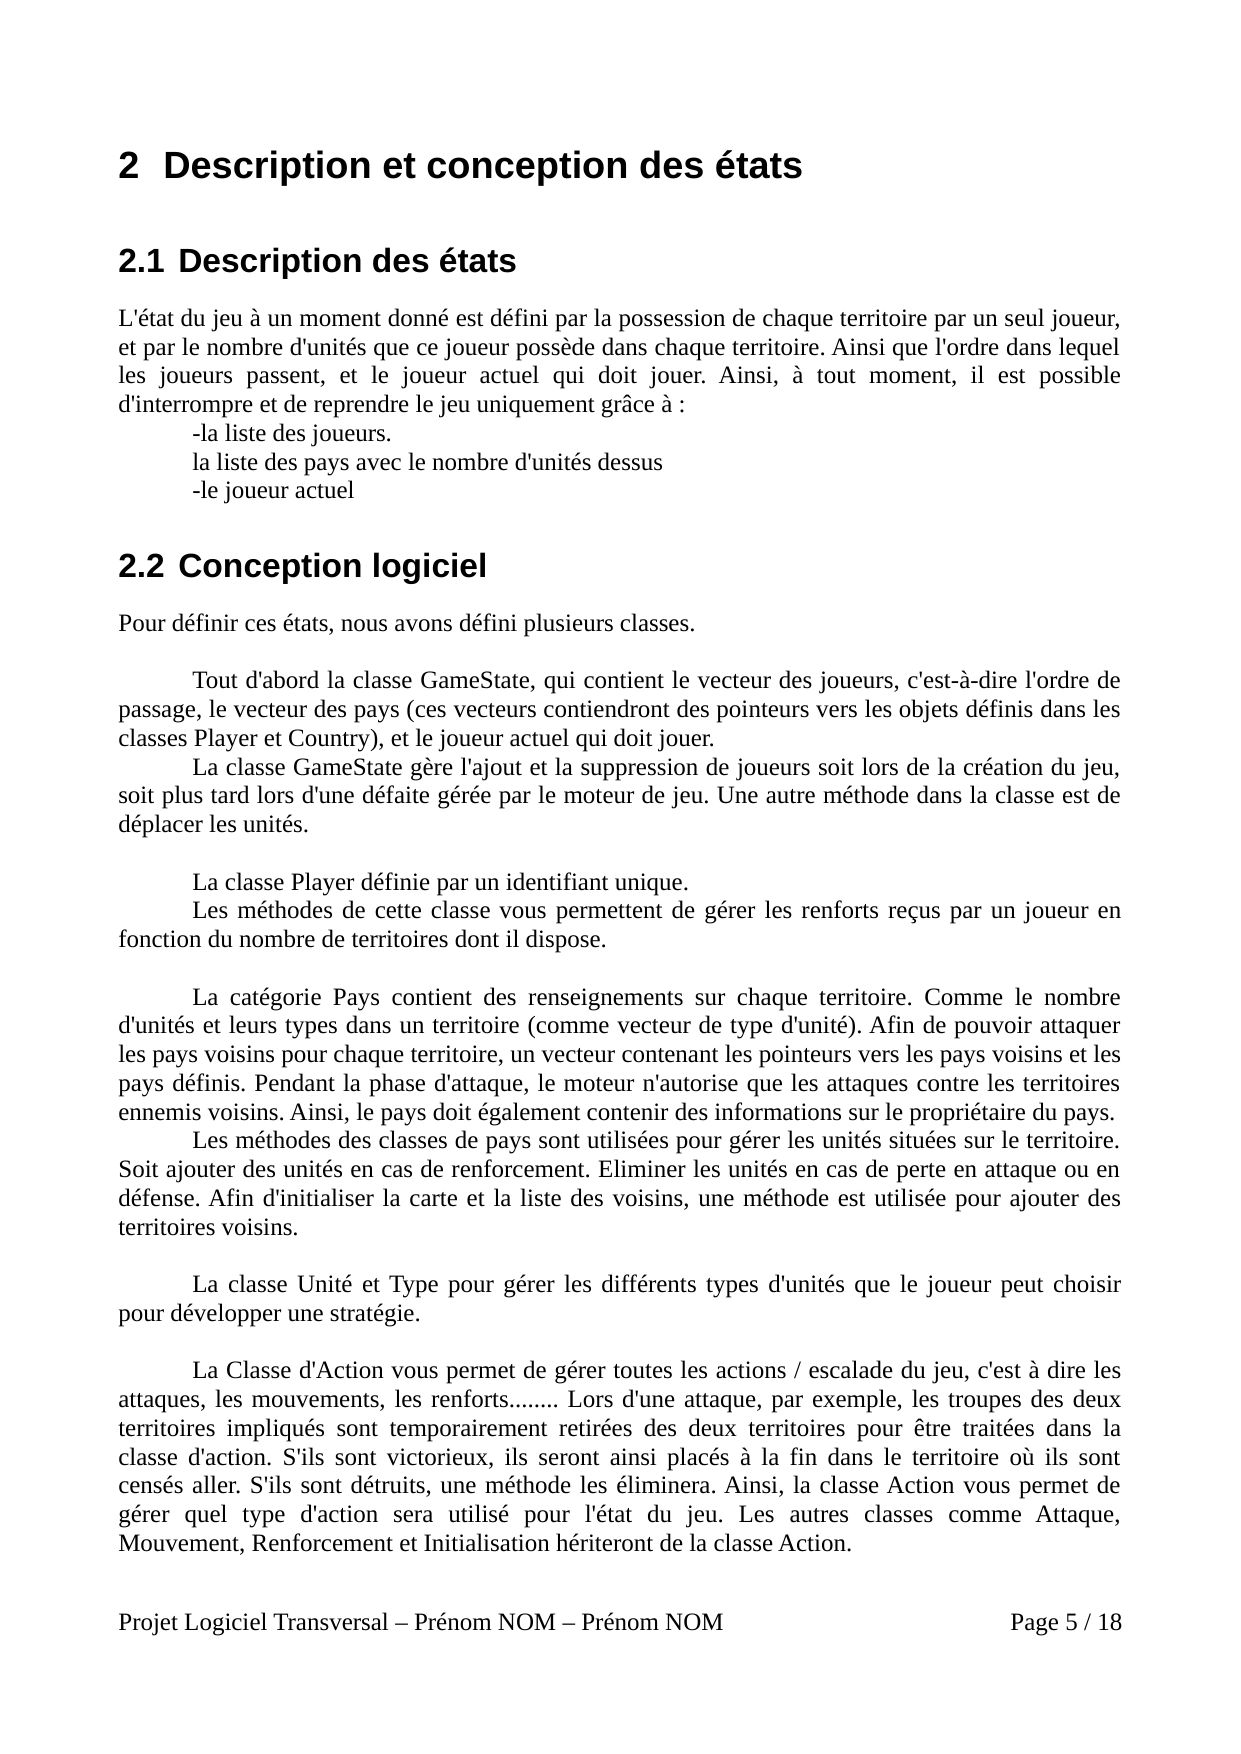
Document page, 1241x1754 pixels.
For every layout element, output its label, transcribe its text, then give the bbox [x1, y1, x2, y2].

text L'état du jeu à un moment donné est défini par la possession de chaque territoire par un seul joueur, et par le nombre d'unités que ce joueur possède dans chaque territoire. Ainsi que l'ordre dans lequel les joueurs passent, et le joueur actuel qui doit jouer. Ainsi, à tout moment, il est possible d'interrompre et de reprendre le jeu uniquement grâce à : [118, 303, 1122, 418]
subtitle Description et conception des états [118, 143, 1122, 187]
text -le joueur actuel [118, 475, 1122, 504]
subtitle Conception logiciel [118, 546, 1122, 584]
text Les méthodes des classes de pays sont utilisées pour gérer les unités situées sur le territoire. Soit ajouter des unités en cas de renforcement. Eliminer les unités en cas de perte en attaque ou en défense. Afin d'initialiser la carte et la liste des voisins, une méthode est utilisée pour ajouter des territoires voisins. [118, 1125, 1122, 1240]
text La classe Unité et Type pour gérer les différents types d'unités que le joueur peut choisir pour développer une stratégie. [118, 1269, 1122, 1327]
text La classe GameState gère l'ajout et la suppression de joueurs soit lors de la création du jeu, soit plus tard lors d'une défaite gérée par le moteur de jeu. Une autre méthode dans la classe est de déplacer les unités. [118, 752, 1122, 838]
text Les méthodes de cette classe vous permettent de gérer les renforts reçus par un joueur en fonction du nombre de territoires dont il dispose. [118, 895, 1122, 953]
text La Classe d'Action vous permet de gérer toutes les actions / escalade du jeu, c'est à dire les attaques, les mouvements, les renforts........ Lors d'une attaque, par exemple, les troupes des deux territoires impliqués sont temporairement retirées des deux territoires pour être traitées dans la classe d'action. S'ils sont victorieux, ils seront ainsi placés à la fin dans le territoire où ils sont censés aller. S'ils sont détruits, une méthode les éliminera. Ainsi, la classe Action vous permet de gérer quel type d'action sera utilisé pour l'état du jeu. Les autres classes comme Attaque, Mouvement, Renforcement et Initialisation hériteront de la classe Action. [118, 1355, 1122, 1557]
text Tout d'abord la classe GameState, qui contient le vecteur des joueurs, c'est-à-dire l'ordre de passage, le vecteur des pays (ces vecteurs contiendront des pointeurs vers les objets définis dans les classes Player et Country), et le joueur actuel qui doit jouer. [118, 665, 1122, 752]
text La classe Player définie par un identifiant unique. [118, 867, 1122, 895]
text -la liste des joueurs. [118, 418, 1122, 447]
subtitle Description des états [118, 241, 1122, 279]
text la liste des pays avec le nombre d'unités dessus [118, 447, 1122, 475]
text La catégorie Pays contient des renseignements sur chaque territoire. Comme le nombre d'unités et leurs types dans un territoire (comme vecteur de type d'unité). Afin de pouvoir attaquer les pays voisins pour chaque territoire, un vecteur contenant les pointeurs vers les pays voisins et les pays définis. Pendant la phase d'attaque, le moteur n'autorise que les attaques contre les territoires ennemis voisins. Ainsi, le pays doit également contenir des informations sur le propriétaire du pays. [118, 982, 1122, 1125]
text Pour définir ces états, nous avons défini plusieurs classes. [118, 608, 1122, 637]
